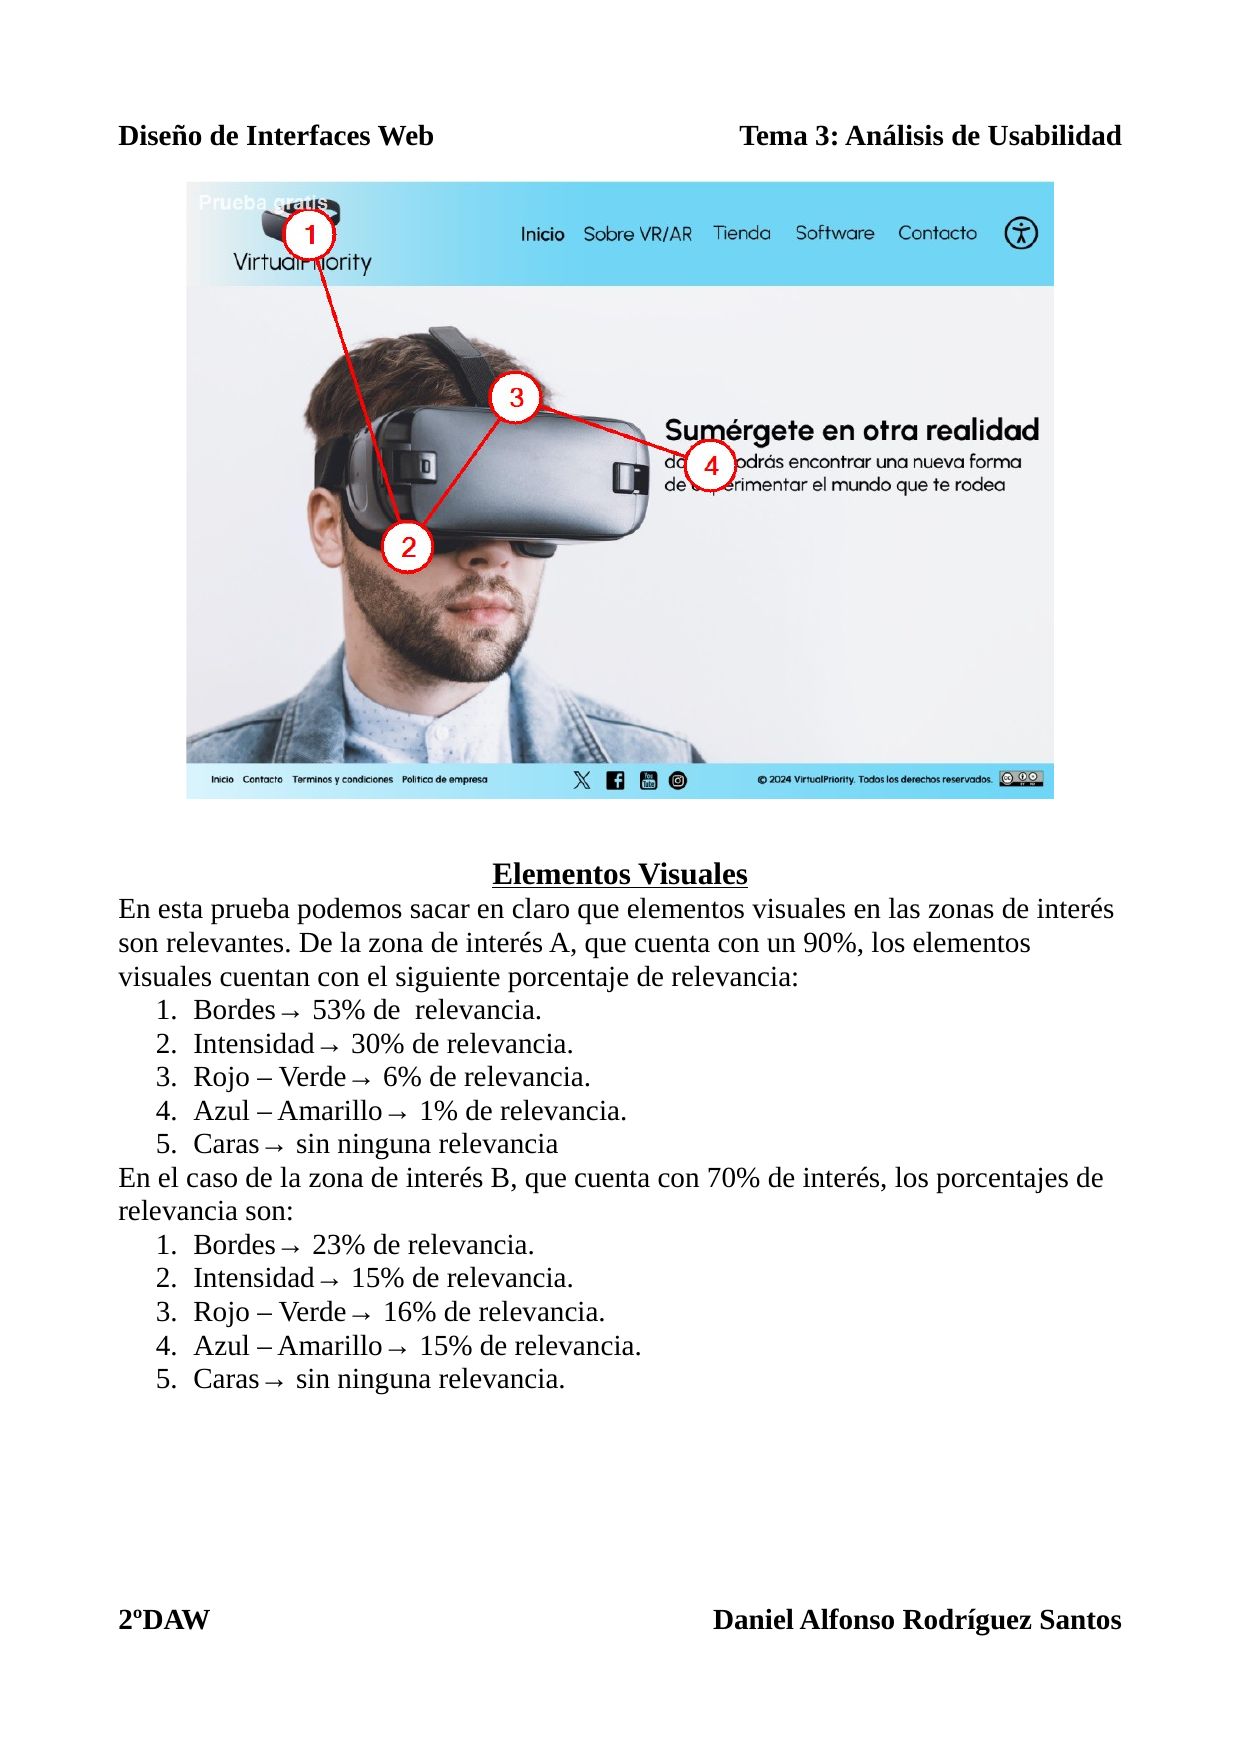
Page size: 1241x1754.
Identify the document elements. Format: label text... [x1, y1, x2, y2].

picture [186, 181, 1054, 799]
list Caras→ sin ninguna relevancia. [156, 1361, 1122, 1395]
list Intensidad→ 30% de relevancia. [156, 1026, 1122, 1059]
list Bordes→ 53% de relevancia. [156, 992, 1122, 1026]
list Azul – Amarillo→ 1% de relevancia. [156, 1093, 1122, 1126]
list Bordes→ 23% de relevancia. [156, 1227, 1122, 1261]
list Rojo – Verde→ 16% de relevancia. [156, 1294, 1122, 1328]
text En el caso de la zona de interés B, que cuenta con 70% de interés, los porcentajes de relevancia son: [118, 1160, 1122, 1227]
list Rojo – Verde→ 6% de relevancia. [156, 1059, 1122, 1093]
list Azul – Amarillo→ 15% de relevancia. [156, 1328, 1122, 1361]
list Caras→ sin ninguna relevancia [156, 1126, 1122, 1160]
list Intensidad→ 15% de relevancia. [156, 1261, 1122, 1294]
text En esta prueba podemos sacar en claro que elementos visuales en las zonas de interés son relevantes. De la zona de interés A, que cuenta con un 90%, los elementos visuales cuentan con el siguiente porcentaje de relevancia: [118, 892, 1122, 992]
text Elementos Visuales [118, 856, 1122, 892]
